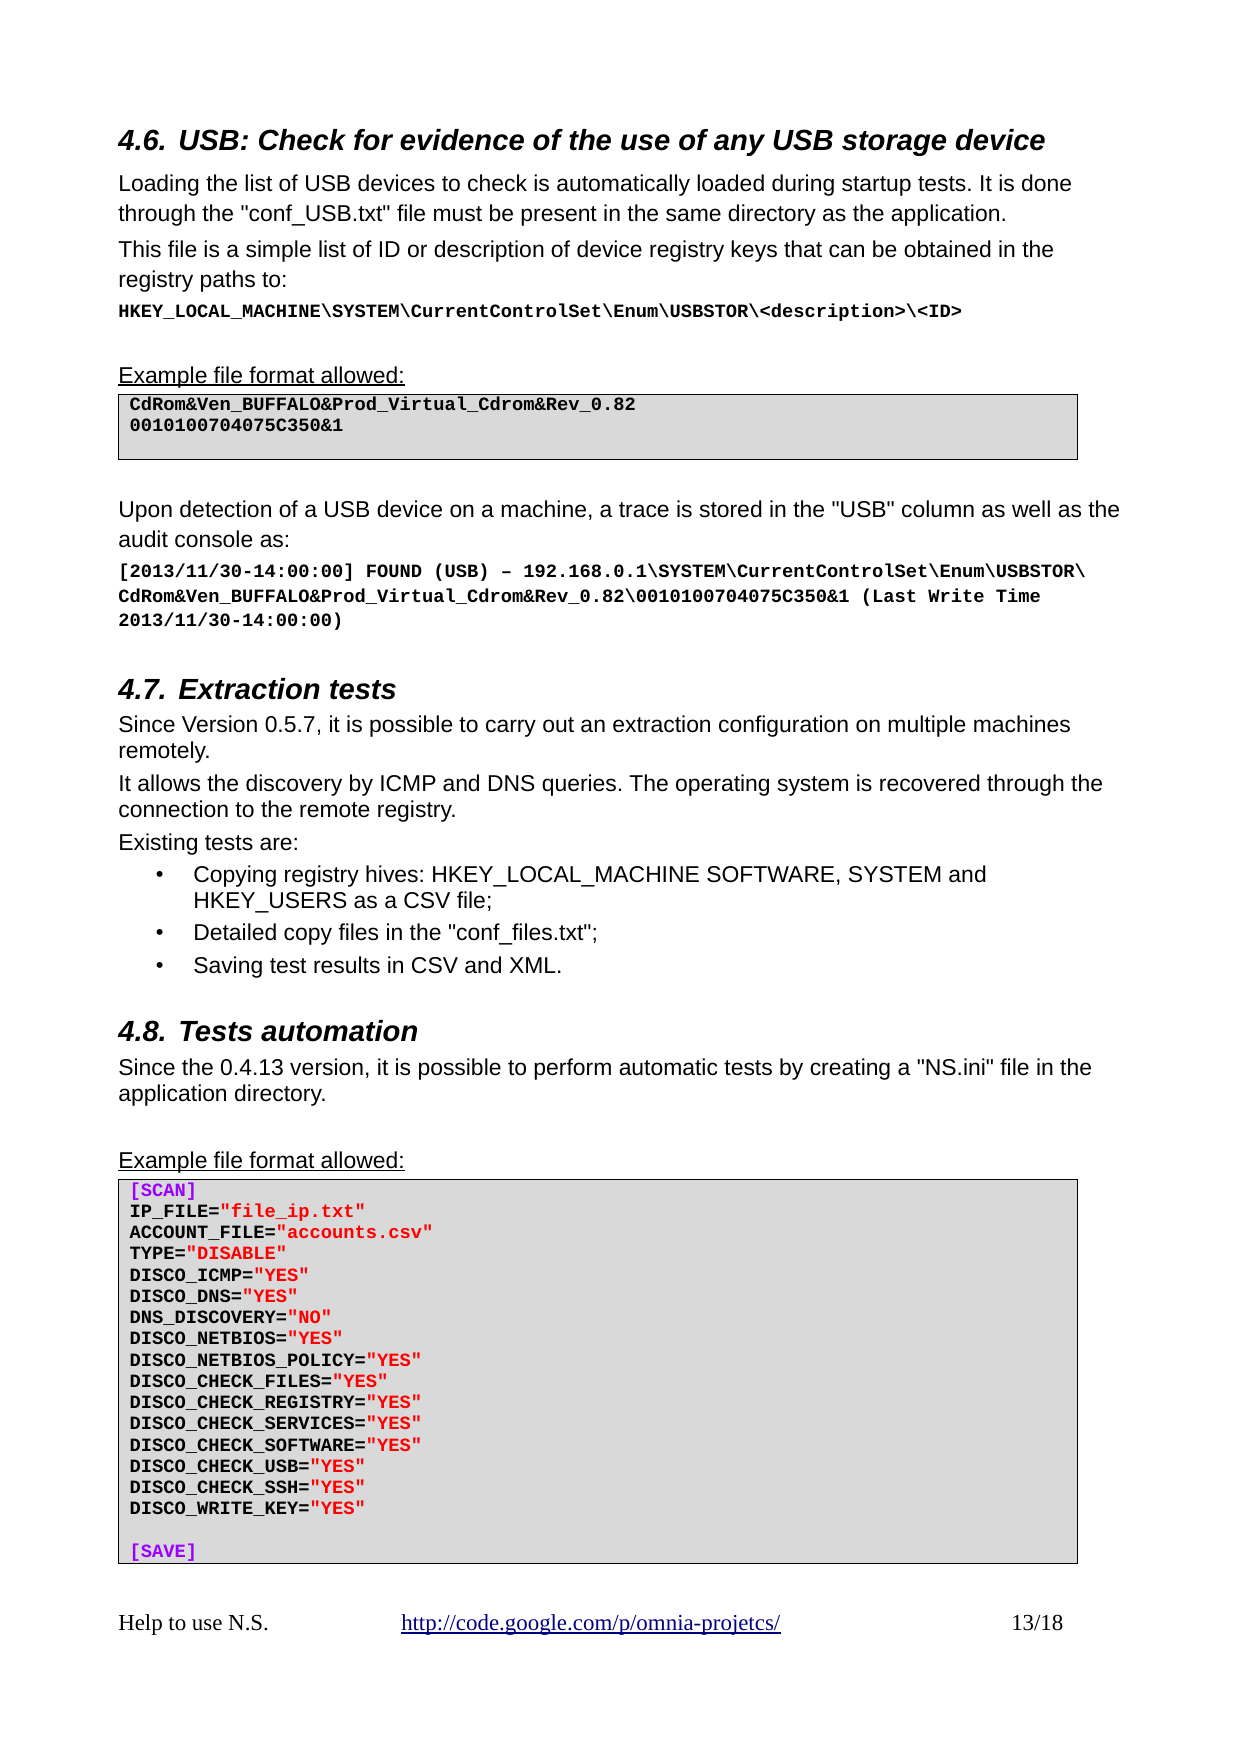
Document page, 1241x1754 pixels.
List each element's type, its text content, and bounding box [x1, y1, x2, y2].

text This file is a simple list of ID or description of device registry keys that can be obtained in the registry paths to: [118, 236, 1122, 292]
text It allows the discovery by ICMP and DNS queries. The operating system is recovered through the connection to the remote registry. [118, 770, 1122, 822]
subtitle Extraction tests [118, 672, 1122, 705]
text Loading the list of USB devices to check is automatically loaded during startup tests. It is done through the "conf_USB.txt" file must be present in the same directory as the application. [118, 169, 1122, 226]
table_header [SCAN] IP_FILE="file_ip.txt" ACCOUNT_FILE="accounts.csv" TYPE="DISABLE" DISCO_ICMP="YES" DISCO_DNS="YES" DNS_DISCOVERY="NO" DISCO_NETBIOS="YES" DISCO_NETBIOS_POLICY="YES" DISCO_CHECK_FILES="YES" DISCO_CHECK_REGISTRY="YES" DISCO_CHECK_SERVICES="YES" DISCO_CHECK_SOFTWARE="YES" DISCO_CHECK_USB="YES" DISCO_CHECK_SSH="YES" DISCO_WRITE_KEY="YES" [SAVE] [119, 1180, 1077, 1563]
table_header CdRom&Ven_BUFFALO&Prod_Virtual_Cdrom&Rev_0.82 0010100704075C350&1 [119, 395, 1077, 459]
list Detailed copy files in the "conf_files.txt"; [156, 919, 1122, 946]
text Example file format allowed: [118, 1147, 1122, 1173]
text Since the 0.4.13 version, it is possible to perform automatic tests by creating a "NS.ini" file in the application directory. [118, 1054, 1122, 1106]
subtitle USB: Check for evidence of the use of any USB storage device [118, 123, 1122, 157]
text [2013/11/30-14:00:00] FOUND (USB) – 192.168.0.1\SYSTEM\CurrentControlSet\Enum\USBSTOR\CdRom&Ven_BUFFALO&Prod_Virtual_Cdrom&Rev_0.82\0010100704075C350&1 (Last Write Time 2013/11/30-14:00:00) [118, 562, 1122, 632]
list Saving test results in CSV and XML. [156, 952, 1122, 978]
text Existing tests are: [118, 828, 1122, 855]
text Since Version 0.5.7, it is possible to carry out an extraction configuration on multiple machines remotely. [118, 711, 1122, 764]
subtitle Tests automation [118, 1014, 1122, 1048]
text Upon detection of a USB device on a machine, a trace is stored in the "USB" column as well as the audit console as: [118, 496, 1122, 552]
text Example file format allowed: [118, 362, 1122, 388]
list Copying registry hives: HKEY_LOCAL_MACHINE SOFTWARE, SYSTEM and HKEY_USERS as a CSV file; [156, 861, 1122, 913]
text HKEY_LOCAL_MACHINE\SYSTEM\CurrentControlSet\Enum\USBSTOR\<description>\<ID> [118, 302, 1122, 323]
